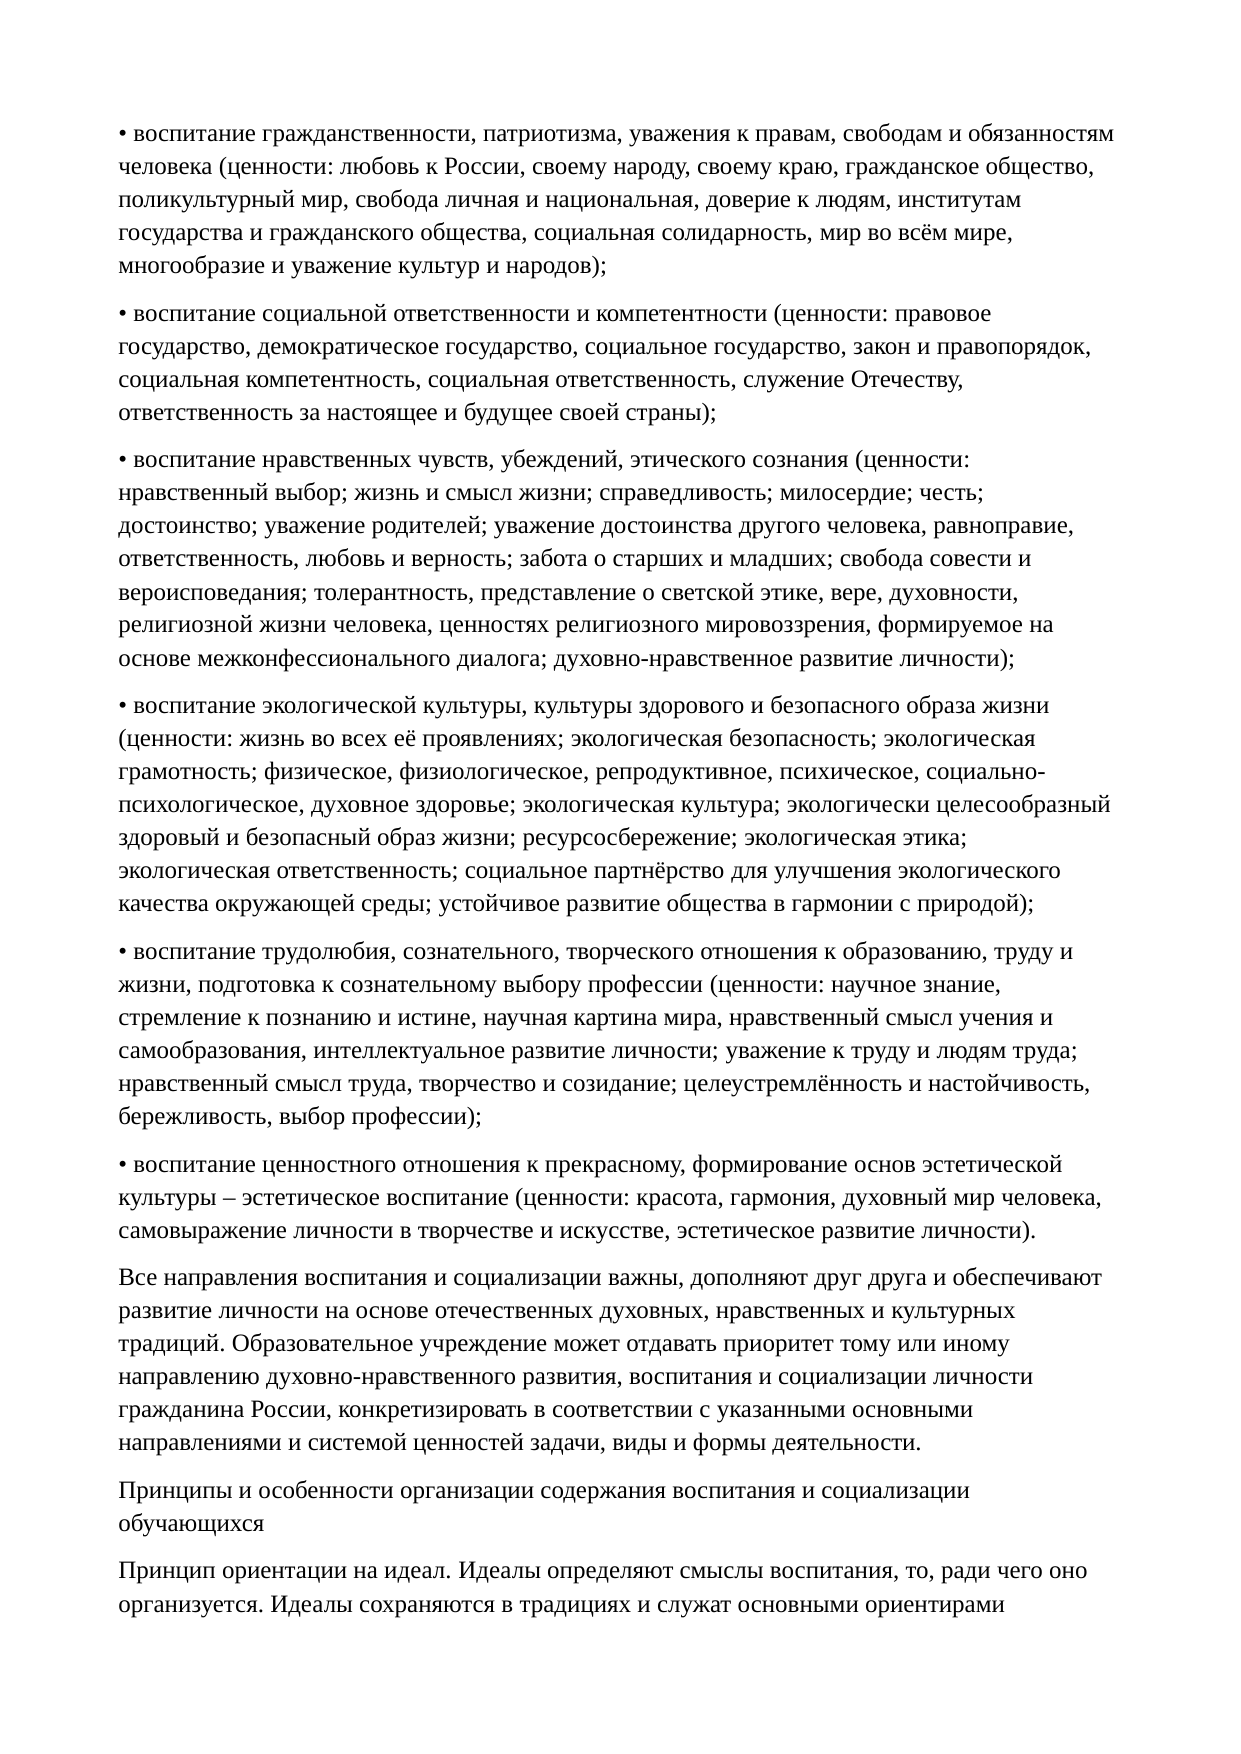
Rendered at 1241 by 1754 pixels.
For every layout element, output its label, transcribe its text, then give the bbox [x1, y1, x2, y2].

text • воспитание ценностного отношения к прекрасному, формирование основ эстетической культуры – эстетическое воспитание (ценности: красота, гармония, духовный мир человека, самовыражение личности в творчестве и искусстве, эстетическое развитие личности). [118, 1149, 1122, 1243]
text • воспитание нравственных чувств, убеждений, этического сознания (ценности: нравственный выбор; жизнь и смысл жизни; справедливость; милосердие; честь; достоинство; уважение родителей; уважение достоинства другого человека, равноправие, ответственность, любовь и верность; забота о старших и младших; свобода совести и вероисповедания; толерантность, представление о светской этике, вере, духовности, религиозной жизни человека, ценностях религиозного мировоззрения, формируемое на основе межконфессионального диалога; духовно-нравственное развитие личности); [118, 444, 1122, 671]
text • воспитание гражданственности, патриотизма, уважения к правам, свободам и обязанностям человека (ценности: любовь к России, своему народу, своему краю, гражданское общество, поликультурный мир, свобода личная и национальная, доверие к людям, институтам государства и гражданского общества, социальная солидарность, мир во всём мире, многообразие и уважение культур и народов); [118, 118, 1122, 279]
text • воспитание трудолюбия, сознательного, творческого отношения к образованию, труду и жизни, подготовка к сознательному выбору профессии (ценности: научное знание, стремление к познанию и истине, научная картина мира, нравственный смысл учения и самообразования, интеллектуальное развитие личности; уважение к труду и людям труда; нравственный смысл труда, творчество и созидание; целеустремлённость и настойчивость, бережливость, выбор профессии); [118, 936, 1122, 1130]
text Принципы и особенности организации содержания воспитания и социализации обучающихся [118, 1475, 1122, 1537]
text Принцип ориентации на идеал. Идеалы определяют смыслы воспитания, то, ради чего оно организуется. Идеалы сохраняются в традициях и служат основными ориентирами [118, 1556, 1122, 1617]
text • воспитание социальной ответственности и компетентности (ценности: правовое государство, демократическое государство, социальное государство, закон и правопорядок, социальная компетентность, социальная ответственность, служение Отечеству, ответственность за настоящее и будущее своей страны); [118, 298, 1122, 426]
text Все направления воспитания и социализации важны, дополняют друг друга и обеспечивают развитие личности на основе отечественных духовных, нравственных и культурных традиций. Образовательное учреждение может отдавать приоритет тому или иному направлению духовно-нравственного развития, воспитания и социализации личности гражданина России, конкретизировать в соответствии с указанными основными направлениями и системой ценностей задачи, виды и формы деятельности. [118, 1262, 1122, 1456]
text • воспитание экологической культуры, культуры здорового и безопасного образа жизни (ценности: жизнь во всех её проявлениях; экологическая безопасность; экологическая грамотность; физическое, физиологическое, репродуктивное, психическое, социально-психологическое, духовное здоровье; экологическая культура; экологически целесообразный здоровый и безопасный образ жизни; ресурсосбережение; экологическая этика; экологическая ответственность; социальное партнёрство для улучшения экологического качества окружающей среды; устойчивое развитие общества в гармонии с природой); [118, 690, 1122, 917]
